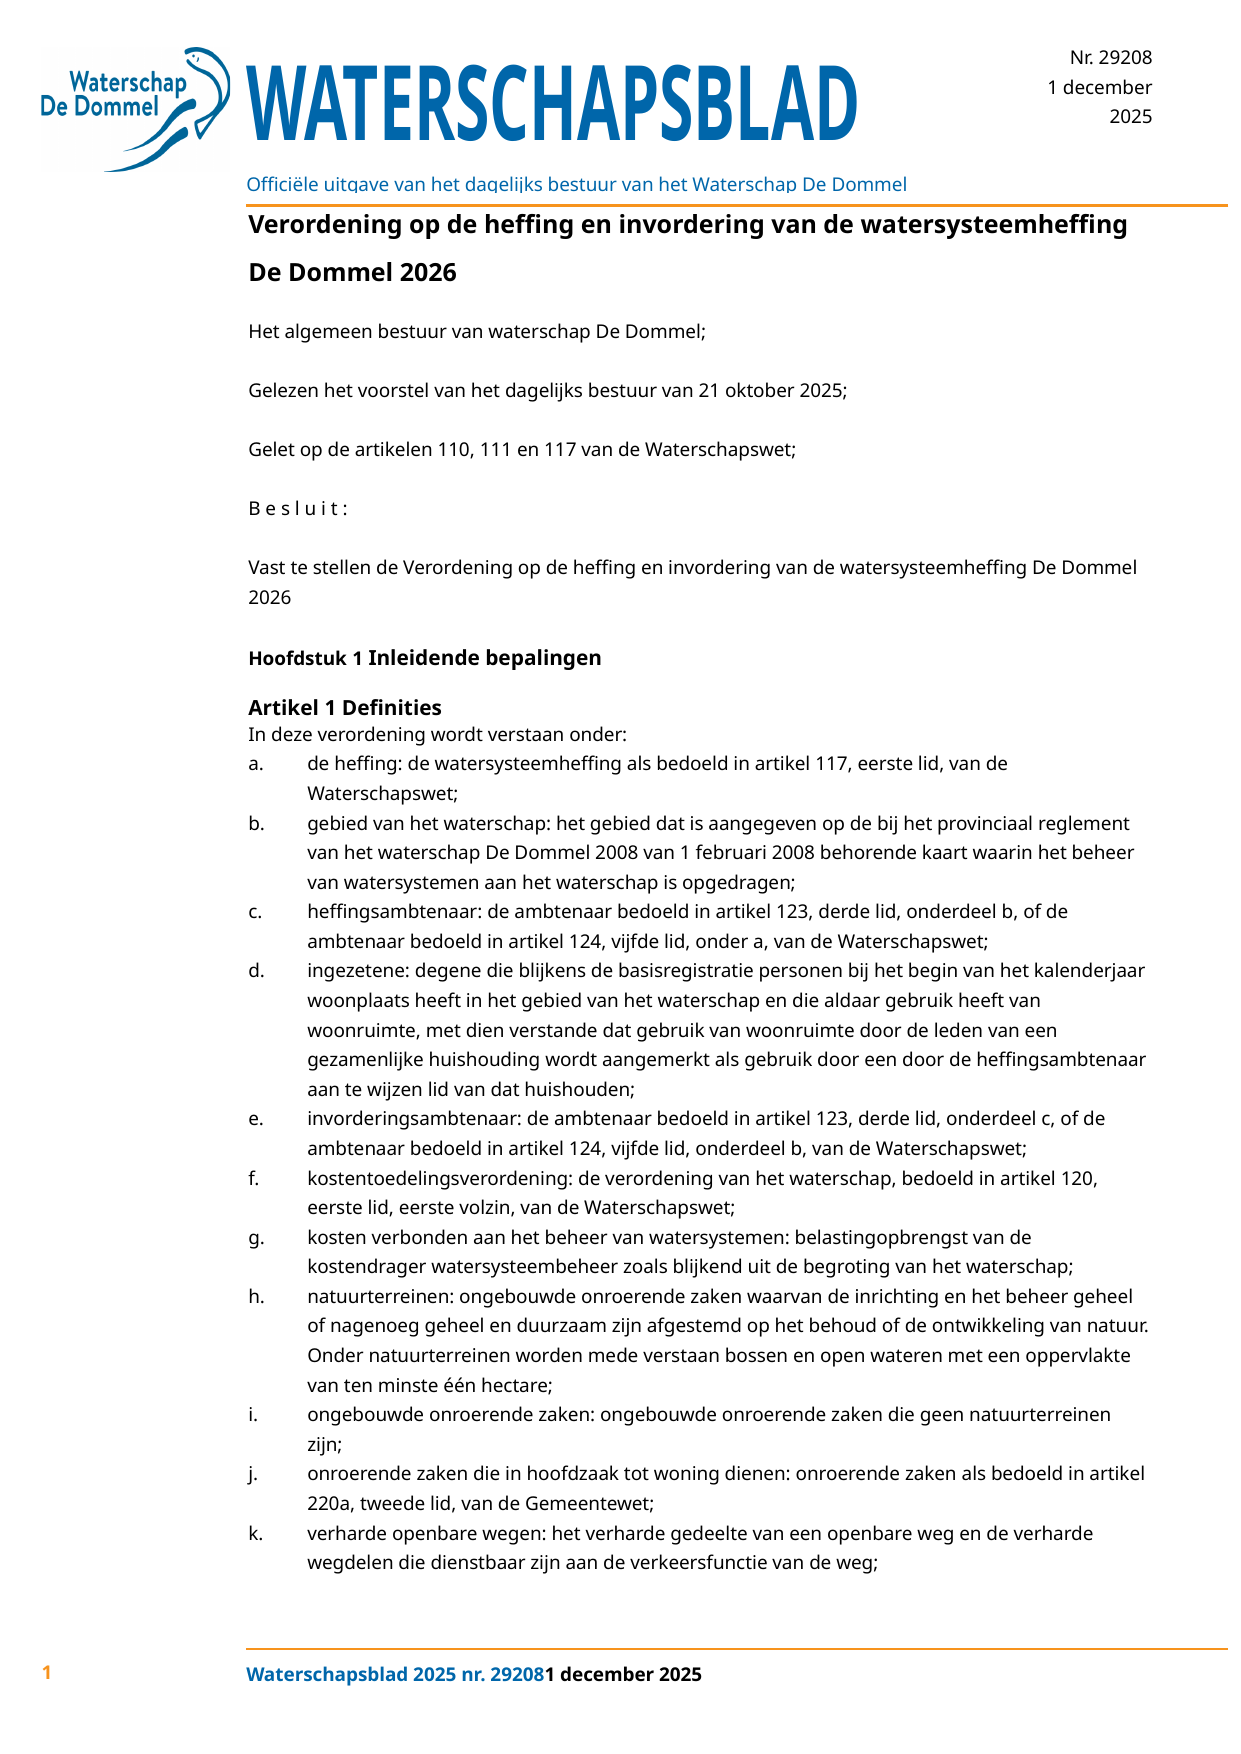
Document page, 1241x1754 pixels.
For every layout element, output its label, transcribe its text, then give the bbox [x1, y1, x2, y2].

list ingezetene: degene die blijkens de basisregistratie personen bij het begin van het kalenderjaar woonplaats heeft in het gebied van het waterschap en die aldaar gebruik heeft van woonruimte, met dien verstande dat gebruik van woonruimte door de leden van een gezamenlijke huishouding wordt aangemerkt als gebruik door een door de heffingsambtenaar aan te wijzen lid van dat huishouden; [248, 958, 1152, 1102]
text Gelezen het voorstel van het dagelijks bestuur van 21 oktober 2025; [248, 377, 1152, 403]
list kostentoedelingsverordening: de verordening van het waterschap, bedoeld in artikel 120, eerste lid, eerste volzin, van de Waterschapswet; [248, 1165, 1152, 1220]
list gebied van het waterschap: het gebied dat is aangegeven op de bij het provinciaal reglement van het waterschap De Dommel 2008 van 1 februari 2008 behorende kaart waarin het beheer van watersystemen aan het waterschap is opgedragen; [248, 810, 1152, 895]
list invorderingsambtenaar: de ambtenaar bedoeld in artikel 123, derde lid, onderdeel c, of de ambtenaar bedoeld in artikel 124, vijfde lid, onderdeel b, van de Waterschapswet; [248, 1106, 1152, 1161]
picture [41, 47, 231, 172]
list kosten verbonden aan het beheer van watersystemen: belastingopbrengst van de kostendrager watersysteembeheer zoals blijkend uit de begroting van het waterschap; [248, 1224, 1152, 1279]
picture [198, 118, 210, 131]
list ongebouwde onroerende zaken: ongebouwde onroerende zaken die geen natuurterreinen zijn; [248, 1401, 1152, 1457]
text Gelet op de artikelen 110, 111 en 117 van de Waterschapswet; [248, 436, 1152, 462]
text B e s l u i t : [248, 495, 1152, 521]
text Vast te stellen de Verordening op de heffing en invordering van de watersysteemheffing De Dommel 2026 [248, 554, 1152, 610]
text In deze verordening wordt verstaan onder: [248, 721, 1152, 747]
list natuurterreinen: ongebouwde onroerende zaken waarvan de inrichting en het beheer geheel of nagenoeg geheel en duurzaam zijn afgestemd op het behoud of de ontwikkeling van natuur. Onder natuurterreinen worden mede verstaan bossen en open wateren met een oppervlakte van ten minste één hectare; [248, 1283, 1152, 1398]
list heffingsambtenaar: de ambtenaar bedoeld in artikel 123, derde lid, onderdeel b, of de ambtenaar bedoeld in artikel 124, vijfde lid, onder a, van de Waterschapswet; [248, 898, 1152, 954]
picture [45, 99, 51, 111]
list onroerende zaken die in hoofdzaak tot woning dienen: onroerende zaken als bedoeld in artikel 220a, tweede lid, van de Gemeentewet; [248, 1461, 1152, 1516]
list verharde openbare wegen: het verharde gedeelte van een openbare weg en de verharde wegdelen die dienstbaar zijn aan de verkeersfunctie van de weg; [248, 1520, 1152, 1575]
text Het algemeen bestuur van waterschap De Dommel; [248, 318, 1152, 344]
text Verordening op de heffing en invordering van de watersysteemheffing De Dommel 2026 [248, 207, 1152, 288]
list de heffing: de watersysteemheffing als bedoeld in artikel 117, eerste lid, van de Waterschapswet; [248, 751, 1152, 806]
picture [204, 47, 231, 76]
text Hoofdstuk 1 Inleidende bepalingen [248, 643, 1152, 672]
text Artikel 1 Definities [248, 693, 1152, 721]
